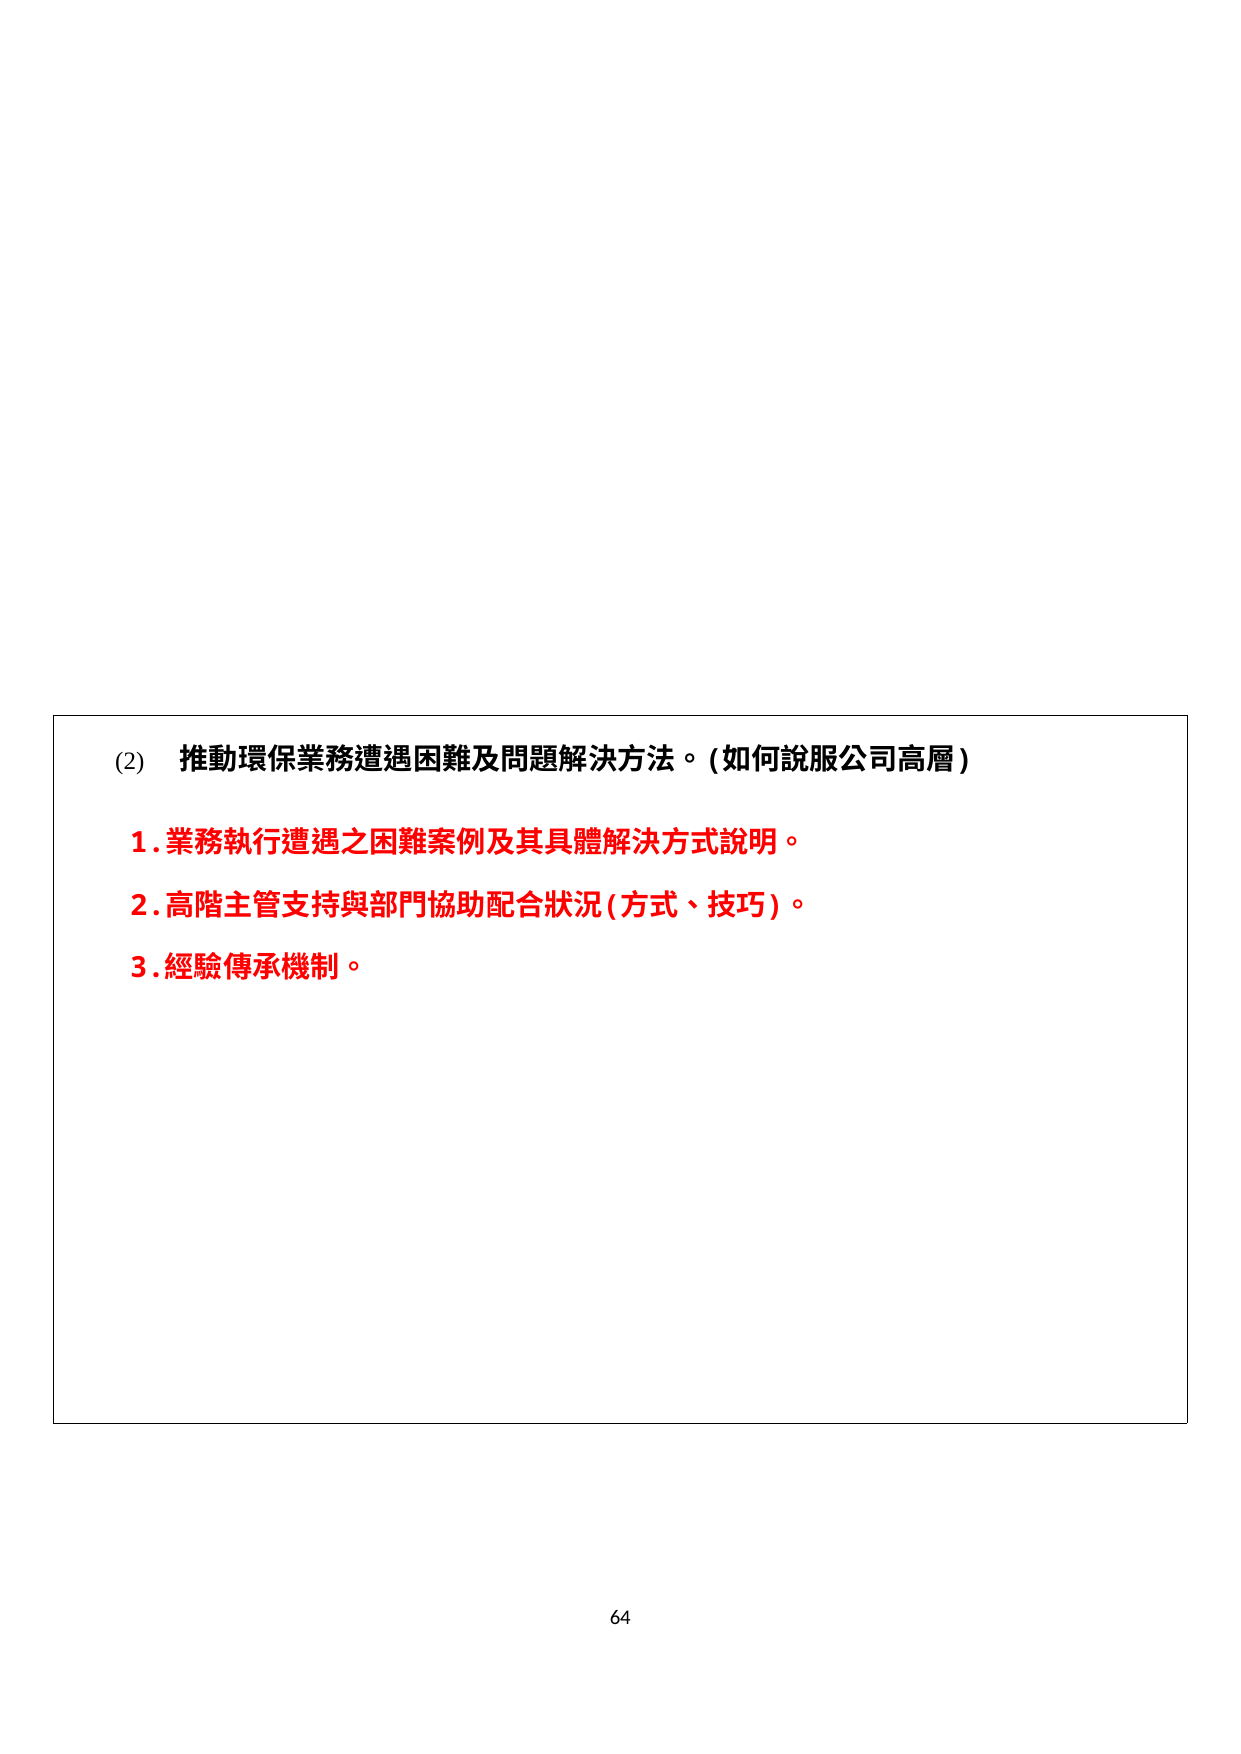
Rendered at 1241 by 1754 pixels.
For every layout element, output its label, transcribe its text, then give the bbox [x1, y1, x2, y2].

table_cell 推動環保業務遭遇困難及問題解決方法。(如何說服公司高層) 1.業務執行遭遇之困難案例及其具體解決方式說明。 2.高階主管支持與部門協助配合狀況(方式、技巧)。 3.經驗傳承機制。 [54, 716, 1187, 1422]
